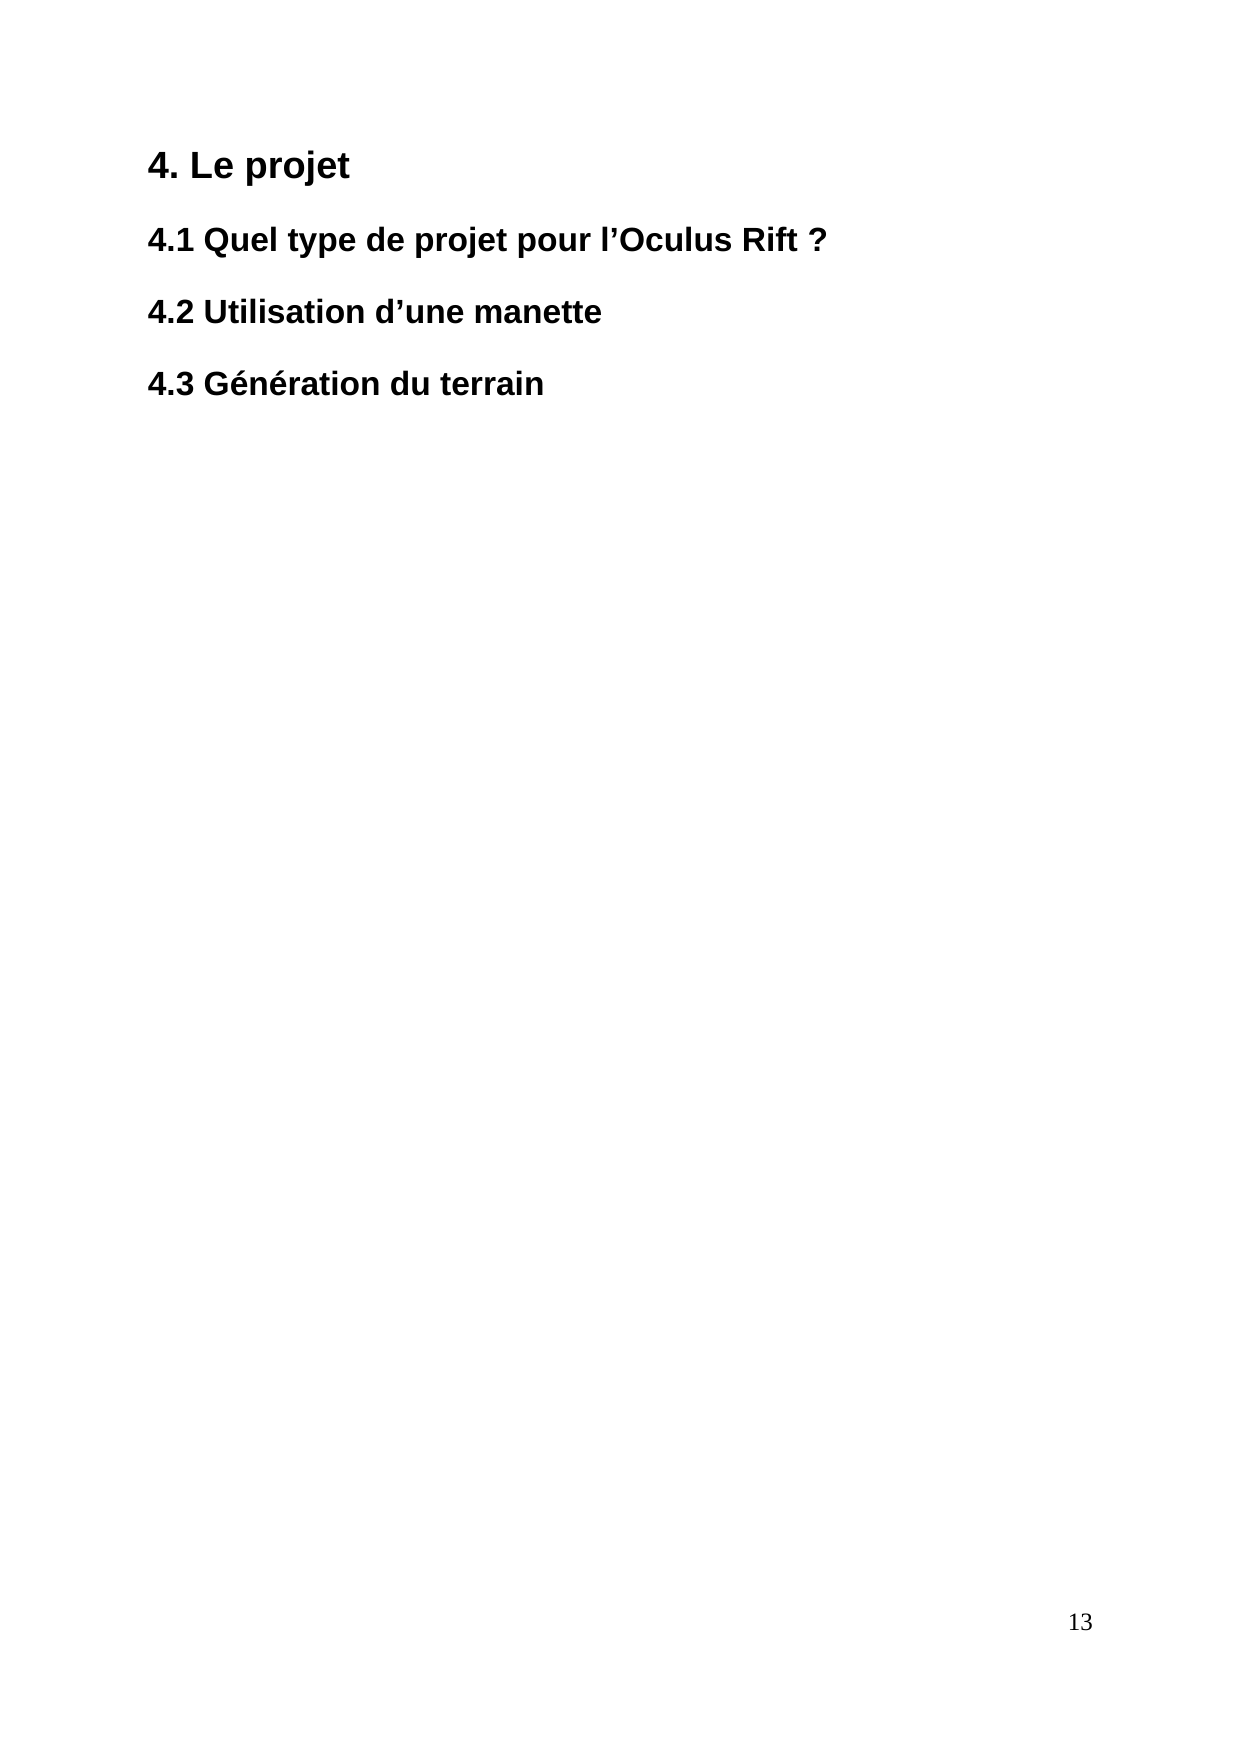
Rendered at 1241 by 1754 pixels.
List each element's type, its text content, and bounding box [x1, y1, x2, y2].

subtitle 4. Le projet [148, 143, 1093, 187]
subtitle 4.2 Utilisation d’une manette [148, 292, 1093, 331]
subtitle 4.3 Génération du terrain [148, 364, 1093, 403]
subtitle 4.1 Quel type de projet pour l’Oculus Rift ? [148, 220, 1093, 259]
